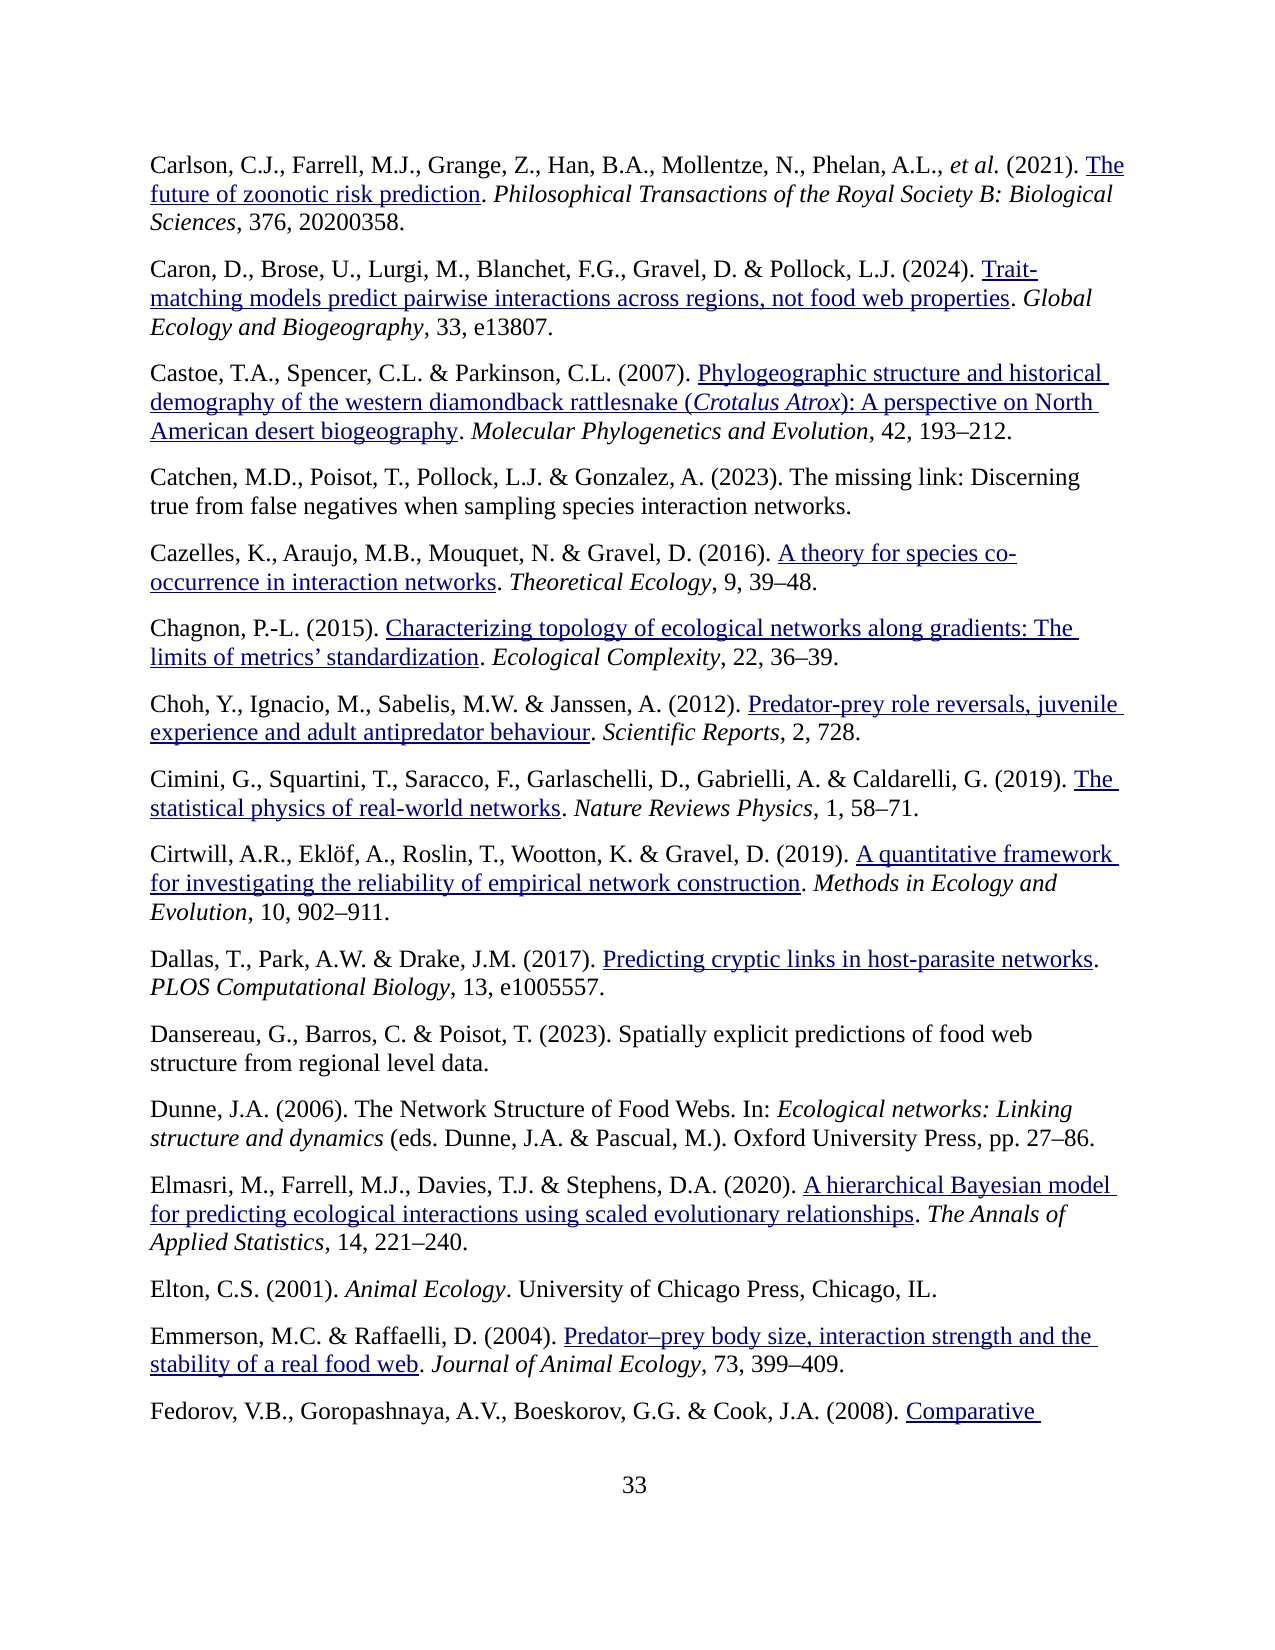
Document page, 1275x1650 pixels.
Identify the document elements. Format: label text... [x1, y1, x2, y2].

text Elton, C.S. (2001). Animal Ecology. University of Chicago Press, Chicago, IL. [150, 1274, 1125, 1303]
text Emmerson, M.C. & Raffaelli, D. (2004). Predator–prey body size, interaction strength and the stability of a real food web. Journal of Animal Ecology, 73, 399–409. [150, 1321, 1125, 1378]
text Chagnon, P.-L. (2015). Characterizing topology of ecological networks along gradients: The limits of metrics’ standardization. Ecological Complexity, 22, 36–39. [150, 613, 1125, 671]
text Catchen, M.D., Poisot, T., Pollock, L.J. & Gonzalez, A. (2023). The missing link: Discerning true from false negatives when sampling species interaction networks. [150, 462, 1125, 520]
text Caron, D., Brose, U., Lurgi, M., Blanchet, F.G., Gravel, D. & Pollock, L.J. (2024). Trait-matching models predict pairwise interactions across regions, not food web properties. Global Ecology and Biogeography, 33, e13807. [150, 254, 1125, 340]
text Fedorov, V.B., Goropashnaya, A.V., Boeskorov, G.G. & Cook, J.A. (2008). Comparative [150, 1396, 1125, 1425]
text Dunne, J.A. (2006). The Network Structure of Food Webs. In: Ecological networks: Linking structure and dynamics (eds. Dunne, J.A. & Pascual, M.). Oxford University Press, pp. 27–86. [150, 1094, 1125, 1152]
text Dallas, T., Park, A.W. & Drake, J.M. (2017). Predicting cryptic links in host-parasite networks. PLOS Computational Biology, 13, e1005557. [150, 944, 1125, 1001]
text Dansereau, G., Barros, C. & Poisot, T. (2023). Spatially explicit predictions of food web structure from regional level data. [150, 1019, 1125, 1077]
text Castoe, T.A., Spencer, C.L. & Parkinson, C.L. (2007). Phylogeographic structure and historical demography of the western diamondback rattlesnake (Crotalus Atrox): A perspective on North American desert biogeography. Molecular Phylogenetics and Evolution, 42, 193–212. [150, 358, 1125, 444]
text Cazelles, K., Araujo, M.B., Mouquet, N. & Gravel, D. (2016). A theory for species co-occurrence in interaction networks. Theoretical Ecology, 9, 39–48. [150, 538, 1125, 595]
text Cirtwill, A.R., Eklöf, A., Roslin, T., Wootton, K. & Gravel, D. (2019). A quantitative framework for investigating the reliability of empirical network construction. Methods in Ecology and Evolution, 10, 902–911. [150, 839, 1125, 926]
text Choh, Y., Ignacio, M., Sabelis, M.W. & Janssen, A. (2012). Predator-prey role reversals, juvenile experience and adult antipredator behaviour. Scientific Reports, 2, 728. [150, 689, 1125, 746]
text Elmasri, M., Farrell, M.J., Davies, T.J. & Stephens, D.A. (2020). A hierarchical Bayesian model for predicting ecological interactions using scaled evolutionary relationships. The Annals of Applied Statistics, 14, 221–240. [150, 1170, 1125, 1256]
text Carlson, C.J., Farrell, M.J., Grange, Z., Han, B.A., Mollentze, N., Phelan, A.L., et al. (2021). The future of zoonotic risk prediction. Philosophical Transactions of the Royal Society B: Biological Sciences, 376, 20200358. [150, 150, 1125, 236]
text Cimini, G., Squartini, T., Saracco, F., Garlaschelli, D., Gabrielli, A. & Caldarelli, G. (2019). The statistical physics of real-world networks. Nature Reviews Physics, 1, 58–71. [150, 764, 1125, 822]
